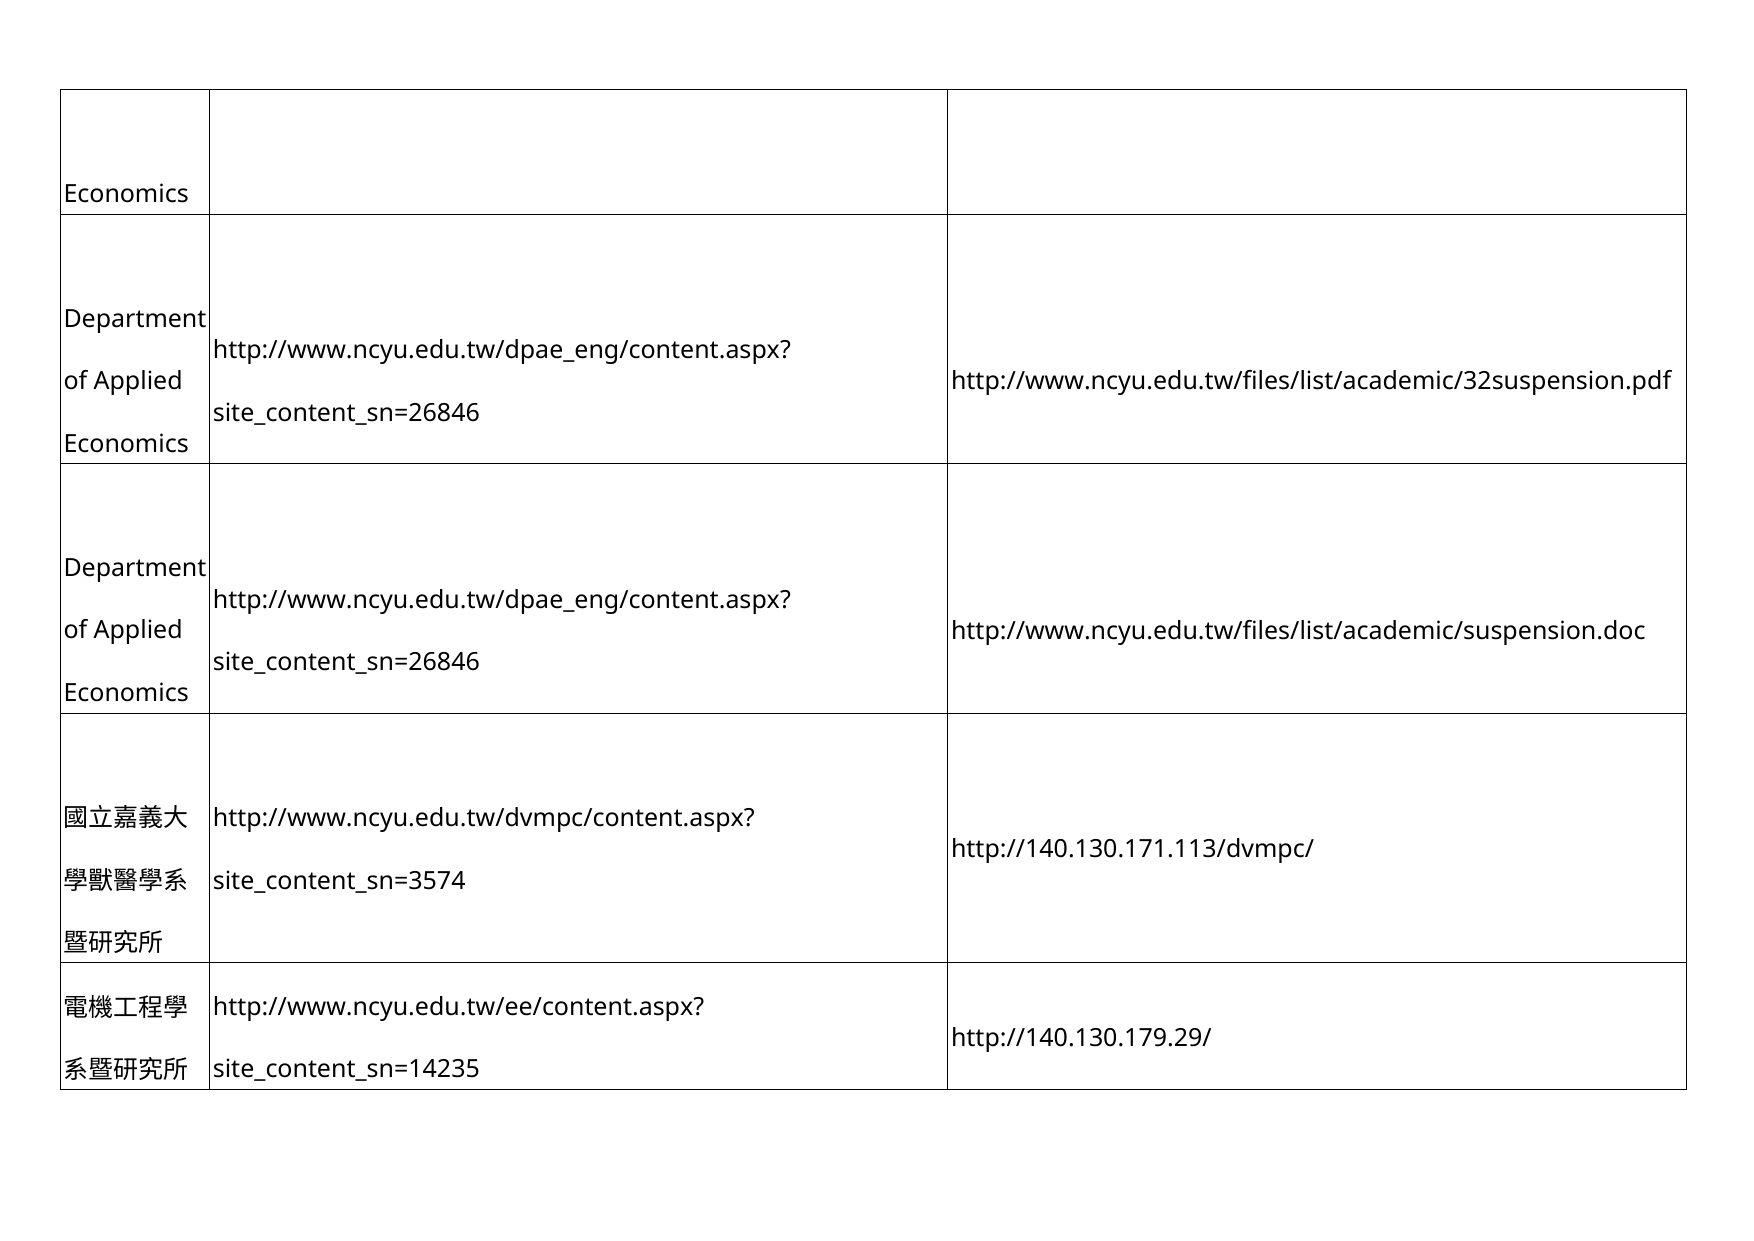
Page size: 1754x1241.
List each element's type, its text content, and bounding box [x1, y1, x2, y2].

table_cell http://www.ncyu.edu.tw/ee/content.aspx?site_content_sn=14235 [210, 963, 947, 1089]
table_cell http://www.ncyu.edu.tw/dpae_eng/content.aspx?site_content_sn=26846 [210, 464, 947, 712]
table_cell Department of Applied Economics [61, 464, 209, 712]
table_cell 電機工程學系暨研究所 [61, 963, 209, 1089]
table_cell http://www.ncyu.edu.tw/files/list/academic/32suspension.pdf [948, 215, 1686, 463]
table_cell http://www.ncyu.edu.tw/dpae_eng/content.aspx?site_content_sn=26846 [210, 215, 947, 463]
table_cell Department of Applied Economics [61, 215, 209, 463]
table_cell http://140.130.179.29/ [948, 963, 1686, 1089]
table_cell [210, 90, 947, 214]
table_cell http://www.ncyu.edu.tw/dvmpc/content.aspx?site_content_sn=3574 [210, 714, 947, 962]
table_cell http://www.ncyu.edu.tw/files/list/academic/suspension.doc [948, 464, 1686, 712]
table_cell 國立嘉義大學獸醫學系暨研究所 [61, 714, 209, 962]
table_cell http://140.130.171.113/dvmpc/ [948, 714, 1686, 962]
table_cell Economics [61, 90, 209, 214]
table_cell [948, 90, 1686, 214]
